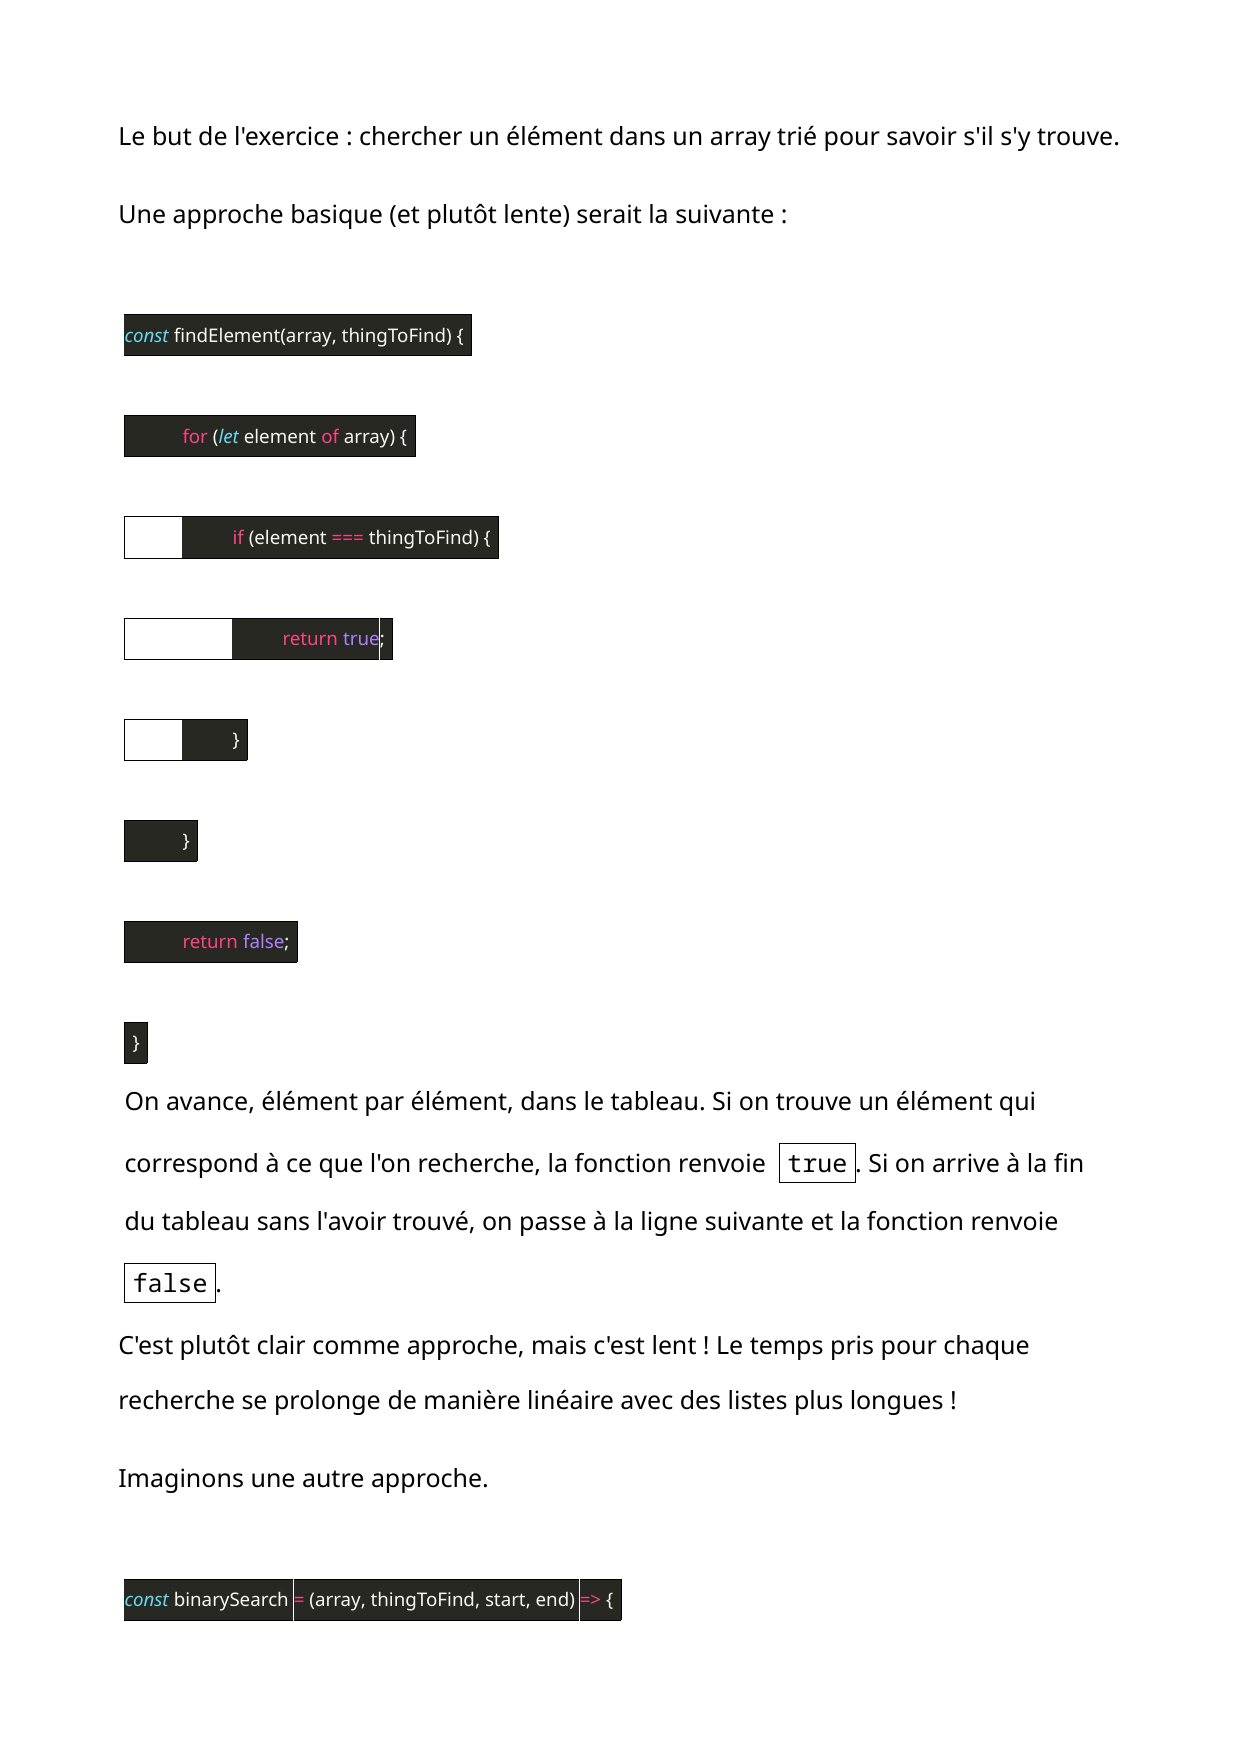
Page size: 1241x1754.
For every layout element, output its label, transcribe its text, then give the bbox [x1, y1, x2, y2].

text return false; [125, 922, 297, 962]
text const findElement(array, thingToFind) { [124, 315, 471, 355]
text [148, 1022, 1111, 1063]
text [198, 819, 1111, 861]
text [622, 1578, 1111, 1620]
text if (element === thingToFind) { [125, 517, 498, 558]
text On avance, élément par élément, dans le tableau. Si on trouve un élément qui correspond à ce que l'on recherche, la fonction renvoie true. Si on arrive à la fin du tableau sans l'avoir trouvé, on passe à la ligne suivante et la fonction renvoie false. [124, 1083, 1116, 1302]
text [499, 516, 1111, 558]
text for (let element of array) { [125, 416, 415, 456]
text [472, 314, 1111, 356]
text [248, 718, 1111, 760]
text const binarySearch = (array, thingToFind, start, end) => { [124, 1580, 621, 1620]
text } [125, 720, 247, 760]
text [416, 415, 1111, 457]
text [393, 617, 1111, 659]
text } [125, 1023, 147, 1063]
text C'est plutôt clair comme approche, mais c'est lent ! Le temps pris pour chaque recherche se prolonge de manière linéaire avec des listes plus longues ! [118, 1327, 1122, 1416]
text return true; [125, 619, 392, 659]
text } [125, 821, 197, 861]
text Le but de l'exercice : chercher un élément dans un array trié pour savoir s'il s'y trouve. [118, 118, 1122, 152]
text Une approche basique (et plutôt lente) serait la suivante : [118, 197, 1122, 231]
text [298, 921, 1111, 962]
text Imaginons une autre approche. [118, 1461, 1122, 1495]
